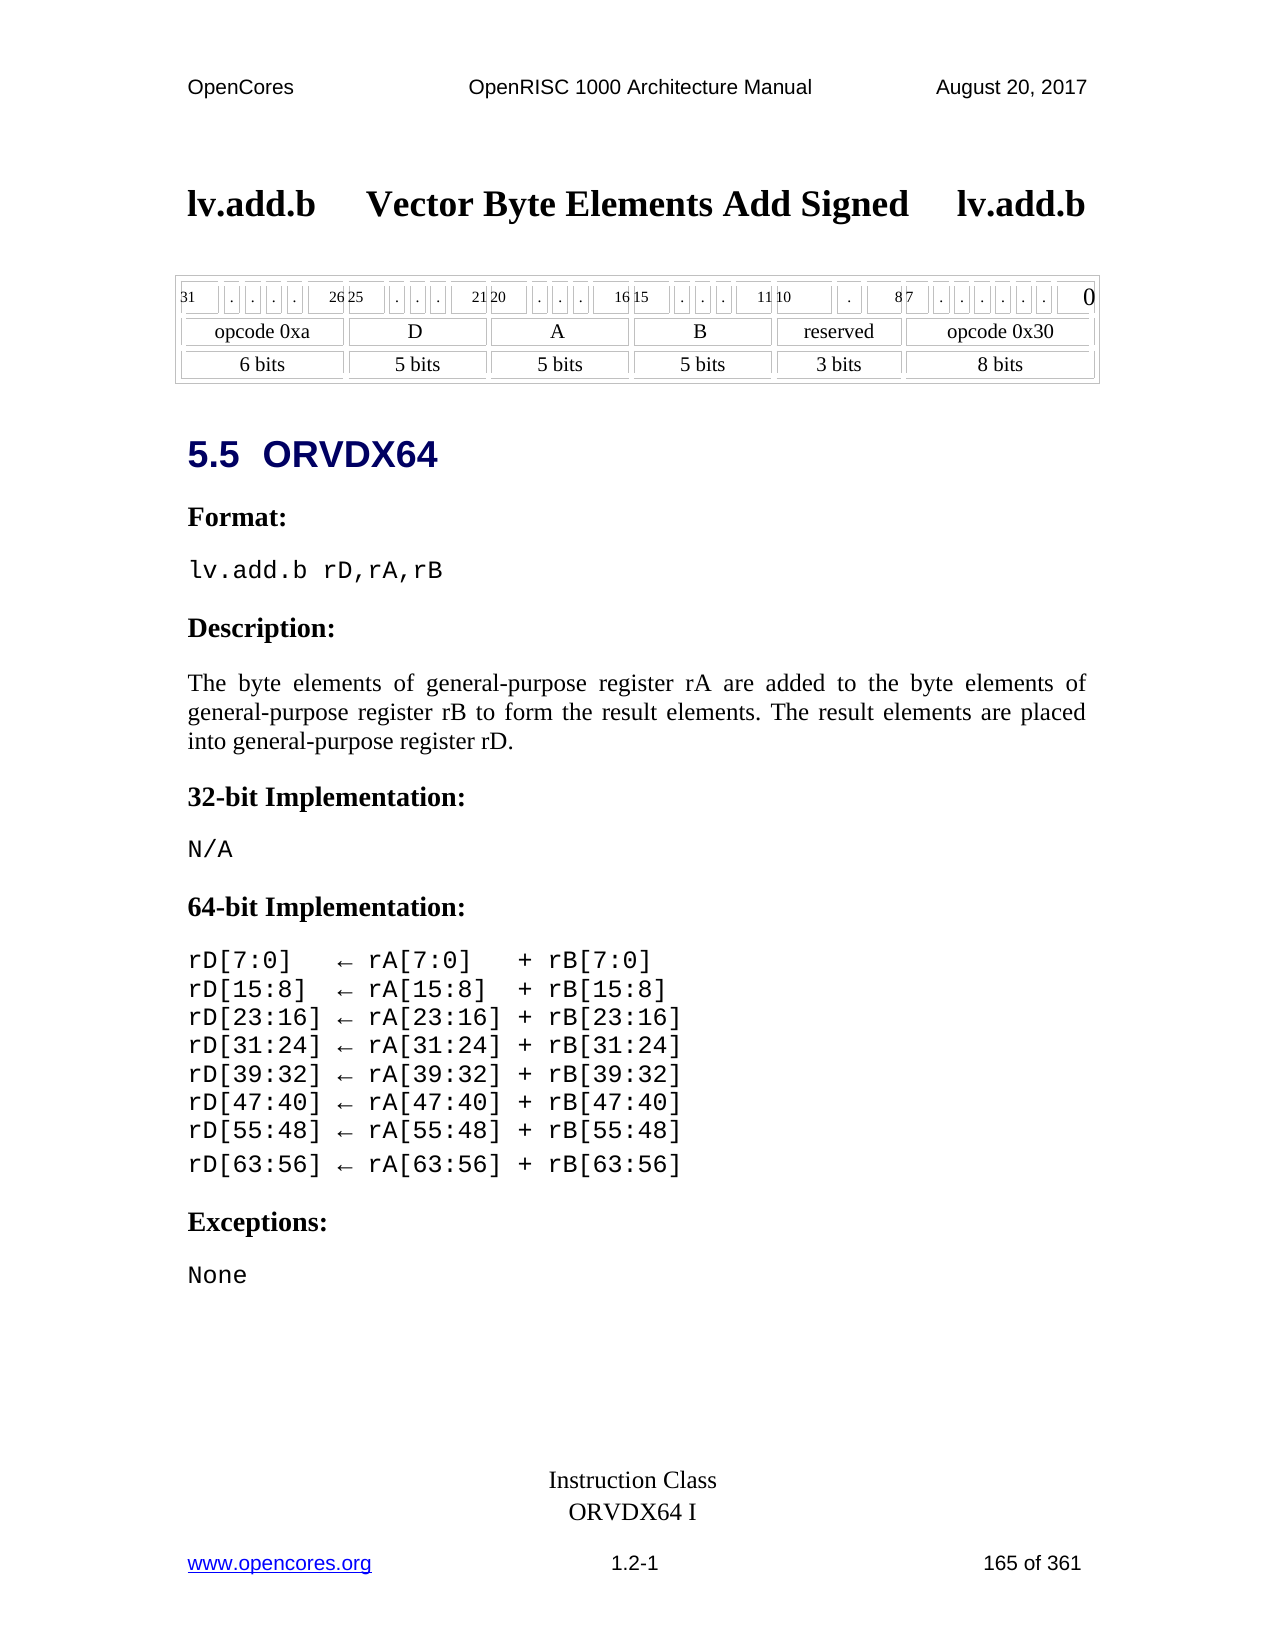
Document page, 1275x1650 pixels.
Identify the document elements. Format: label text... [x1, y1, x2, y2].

text 64-bit Implementation: [187, 890, 1087, 923]
text 32-bit Implementation: [187, 780, 1087, 812]
text Description: [187, 611, 1087, 643]
subtitle ORVDX64 [187, 432, 1087, 475]
text Exceptions: [187, 1205, 1087, 1237]
text None [187, 1262, 1087, 1291]
text rD[7:0] ← rA[7:0] + rB[7:0] rD[15:8] ← rA[15:8] + rB[15:8] rD[23:16] ← rA[23:16] + rB[23:16] rD[31:24] ← rA[31:24] + rB[31:24] rD[39:32] ← rA[39:32] + rB[39:32] rD[47:40] ← rA[47:40] + rB[47:40] rD[55:48] ← rA[55:48] + rB[55:48] rD[63:56] ← rA[63:56] + rB[63:56] [187, 948, 1087, 1180]
text lv.add.b rD,rA,rB [187, 558, 1087, 586]
text Format: [187, 500, 1087, 533]
text The byte elements of general-purpose register rA are added to the byte elements of general-purpose register rB to form the result elements. The result elements are placed into general-purpose register rD. [187, 668, 1087, 755]
text N/A [187, 837, 1087, 865]
